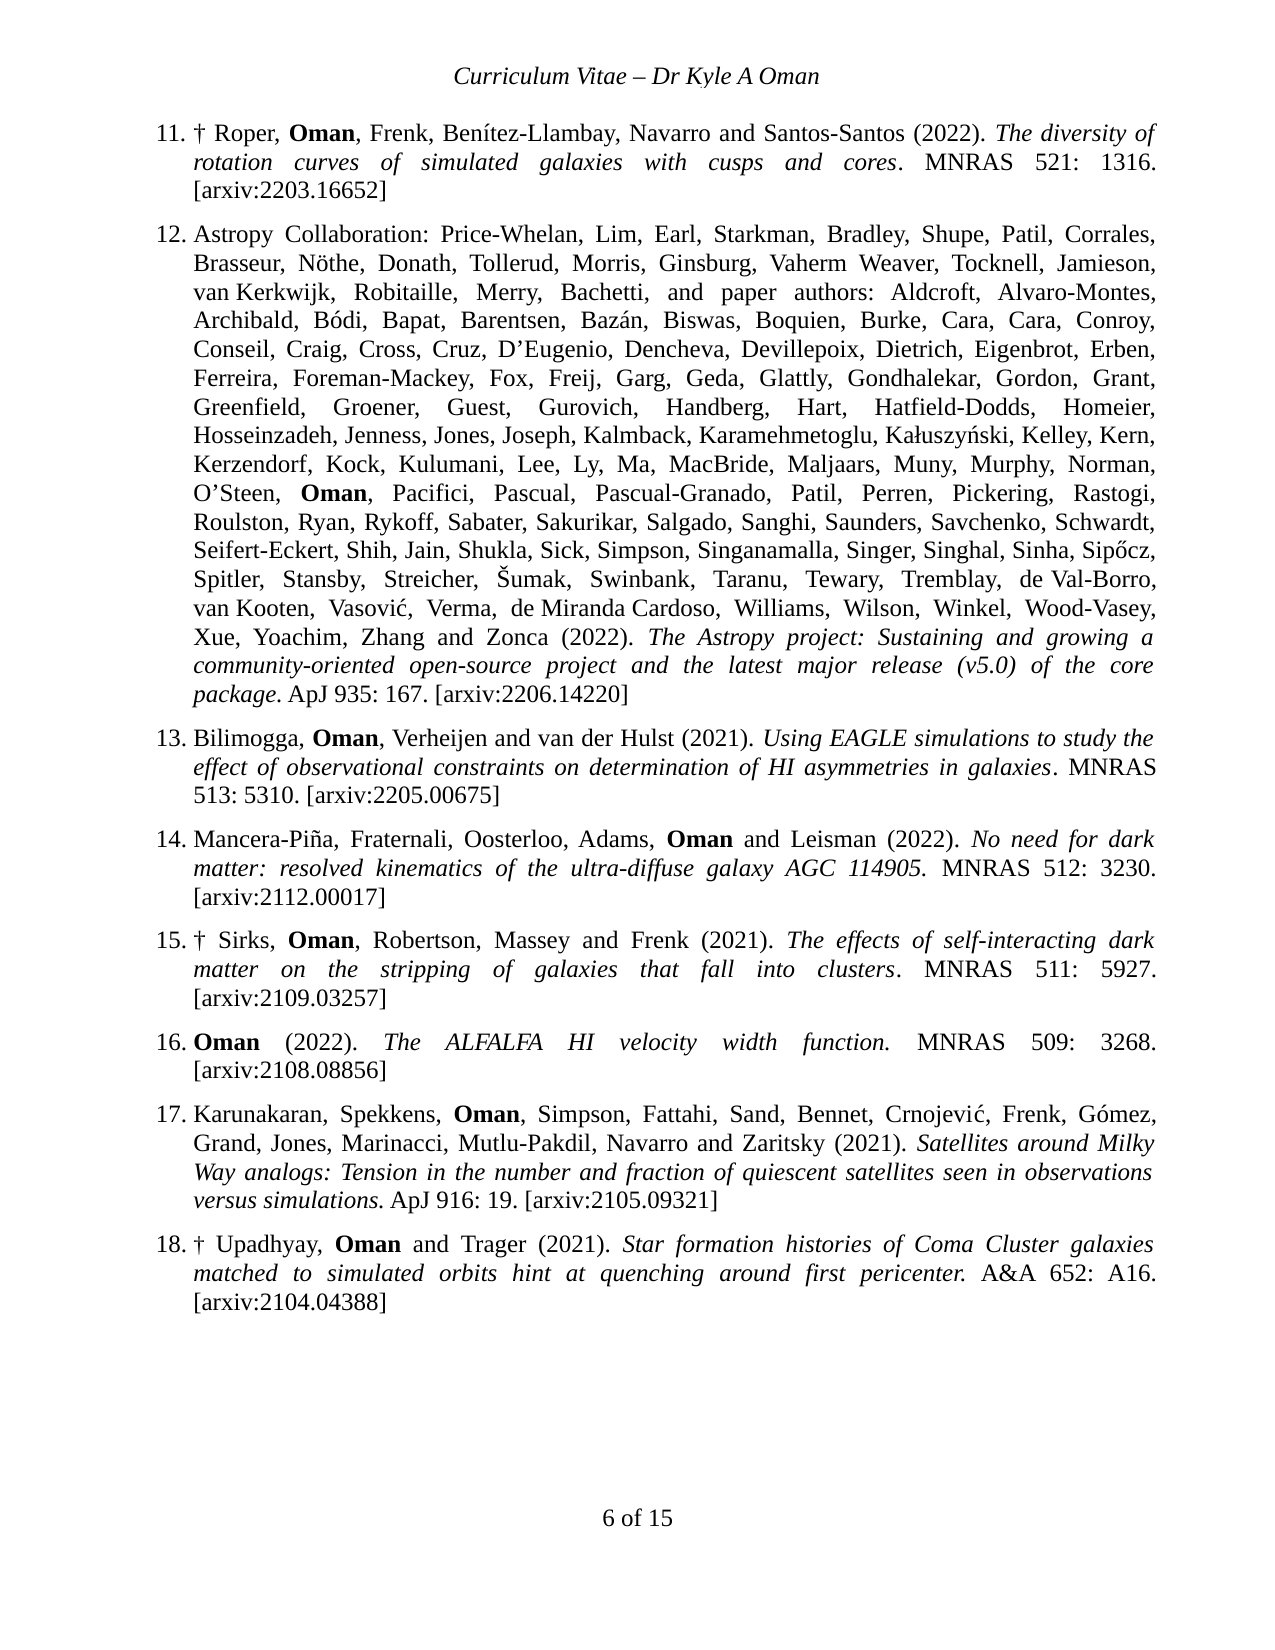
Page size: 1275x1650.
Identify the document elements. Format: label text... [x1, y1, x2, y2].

list † Roper, Oman, Frenk, Benítez-Llambay, Navarro and Santos-Santos (2022). The diversity of rotation curves of simulated galaxies with cusps and cores. MNRAS 521: 1316. [arxiv:2203.16652] [156, 118, 1157, 204]
list † Sirks, Oman, Robertson, Massey and Frenk (2021). The effects of self-interacting dark matter on the stripping of galaxies that fall into clusters. MNRAS 511: 5927. [arxiv:2109.03257] [156, 925, 1157, 1012]
list Karunakaran, Spekkens, Oman, Simpson, Fattahi, Sand, Bennet, Crnojević, Frenk, Gómez, Grand, Jones, Marinacci, Mutlu-Pakdil, Navarro and Zaritsky (2021). Satellites around Milky Way analogs: Tension in the number and fraction of quiescent satellites seen in observations versus simulations. ApJ 916: 19. [arxiv:2105.09321] [156, 1099, 1157, 1214]
list Oman (2022). The ALFALFA HI velocity width function. MNRAS 509: 3268. [arxiv:2108.08856] [156, 1027, 1157, 1084]
list Astropy Collaboration: Price-Whelan, Lim, Earl, Starkman, Bradley, Shupe, Patil, Corrales, Brasseur, Nöthe, Donath, Tollerud, Morris, Ginsburg, Vaherm Weaver, Tocknell, Jamieson, van Kerkwijk, Robitaille, Merry, Bachetti, and paper authors: Aldcroft, Alvaro-Montes, Archibald, Bódi, Bapat, Barentsen, Bazán, Biswas, Boquien, Burke, Cara, Cara, Conroy, Conseil, Craig, Cross, Cruz, D’Eugenio, Dencheva, Devillepoix, Dietrich, Eigenbrot, Erben, Ferreira, Foreman-Mackey, Fox, Freij, Garg, Geda, Glattly, Gondhalekar, Gordon, Grant, Greenfield, Groener, Guest, Gurovich, Handberg, Hart, Hatfield-Dodds, Homeier, Hosseinzadeh, Jenness, Jones, Joseph, Kalmback, Karamehmetoglu, Kałuszyński, Kelley, Kern, Kerzendorf, Kock, Kulumani, Lee, Ly, Ma, MacBride, Maljaars, Muny, Murphy, Norman, O’Steen, Oman, Pacifici, Pascual, Pascual-Granado, Patil, Perren, Pickering, Rastogi, Roulston, Ryan, Rykoff, Sabater, Sakurikar, Salgado, Sanghi, Saunders, Savchenko, Schwardt, Seifert-Eckert, Shih, Jain, Shukla, Sick, Simpson, Singanamalla, Singer, Singhal, Sinha, Sipőcz, Spitler, Stansby, Streicher, Šumak, Swinbank, Taranu, Tewary, Tremblay, de Val-Borro, van Kooten, Vasović, Verma, de Miranda Cardoso, Williams, Wilson, Winkel, Wood-Vasey, Xue, Yoachim, Zhang and Zonca (2022). The Astropy project: Sustaining and growing a community-oriented open-source project and the latest major release (v5.0) of the core package. ApJ 935: 167. [arxiv:2206.14220] [156, 219, 1157, 708]
list Mancera-Piña, Fraternali, Oosterloo, Adams, Oman and Leisman (2022). No need for dark matter: resolved kinematics of the ultra-diffuse galaxy AGC 114905. MNRAS 512: 3230. [arxiv:2112.00017] [156, 824, 1157, 910]
list † Upadhyay, Oman and Trager (2021). Star formation histories of Coma Cluster galaxies matched to simulated orbits hint at quenching around first pericenter. A&A 652: A16. [arxiv:2104.04388] [156, 1229, 1157, 1315]
list Bilimogga, Oman, Verheijen and van der Hulst (2021). Using EAGLE simulations to study the effect of observational constraints on determination of HI asymmetries in galaxies. MNRAS 513: 5310. [arxiv:2205.00675] [156, 723, 1157, 809]
